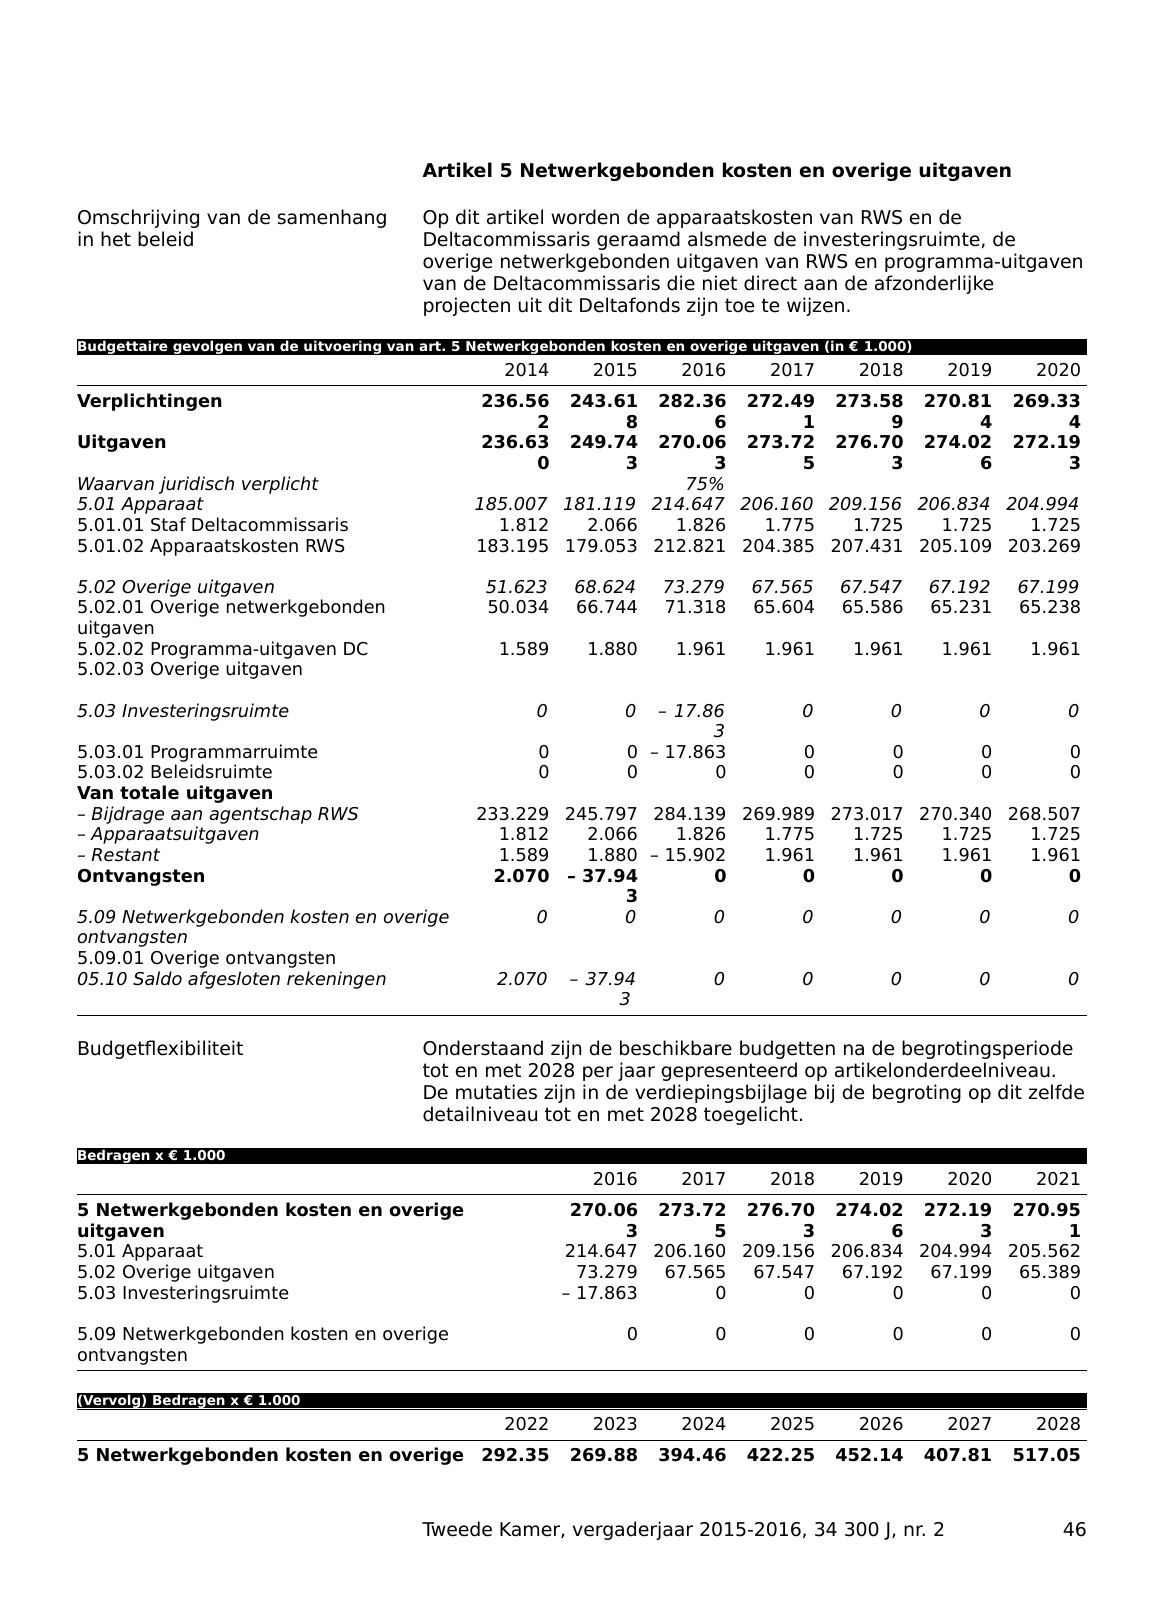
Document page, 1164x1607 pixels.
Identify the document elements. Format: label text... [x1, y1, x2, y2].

table_cell 0 [732, 969, 821, 1014]
table_cell 422.25 [732, 1441, 821, 1466]
table_cell 1.961 [998, 639, 1087, 659]
table_cell 2027 [909, 1410, 998, 1439]
table_cell [732, 556, 821, 577]
table_cell 206.160 [644, 1241, 732, 1262]
table_cell 179.053 [555, 536, 644, 556]
table_cell 0 [909, 701, 998, 742]
table_cell 0 [821, 701, 909, 742]
table_cell 2020 [909, 1164, 998, 1194]
table_cell 2025 [732, 1410, 821, 1439]
table_cell 394.46 [644, 1441, 732, 1466]
table_cell 0 [644, 969, 732, 1014]
table_cell [998, 783, 1087, 804]
table_cell 0 [555, 742, 644, 762]
table_cell 5.02.02 Programma-uitgaven DC [77, 639, 466, 659]
table_cell 209.156 [821, 494, 909, 515]
table_cell 0 [821, 969, 909, 1014]
table_cell 1.961 [732, 639, 821, 659]
table_cell 273.017 [821, 804, 909, 824]
table_cell [998, 474, 1087, 494]
table_cell 269.334 [998, 386, 1087, 432]
table_cell 0 [555, 763, 644, 783]
table_cell [555, 659, 644, 680]
table_cell – 17.863 [644, 742, 732, 762]
table_cell 2022 [466, 1410, 555, 1439]
table_cell 1.725 [909, 515, 998, 536]
table_cell 0 [909, 1324, 998, 1370]
table_cell 273.589 [821, 386, 909, 432]
table_cell 0 [998, 1324, 1087, 1370]
table_cell 67.565 [644, 1262, 732, 1283]
table_cell – 37.943 [555, 866, 644, 907]
table_cell 0 [466, 742, 555, 762]
text Op dit artikel worden de apparaatskosten van RWS en de Deltacommissaris geraamd alsmede de investeringsruimte, de overige netwerkgebonden uitgaven van RWS en programma-uitgaven van de Deltacommissaris die niet direct aan de afzonderlijke projecten uit dit Deltafonds zijn toe te wijzen. [422, 207, 1087, 317]
table_cell [998, 1303, 1087, 1324]
table_cell [77, 1164, 555, 1194]
table_cell 1.961 [909, 639, 998, 659]
table_cell 274.026 [909, 433, 998, 474]
table_cell 2024 [644, 1410, 732, 1439]
table_cell 0 [644, 763, 732, 783]
table_cell [998, 948, 1087, 969]
table_cell 236.562 [466, 386, 555, 432]
table_cell 67.199 [909, 1262, 998, 1283]
table_cell [909, 948, 998, 969]
table_cell [466, 659, 555, 680]
table_cell 0 [998, 866, 1087, 907]
table_cell 0 [732, 1283, 821, 1303]
table_cell 1.880 [555, 845, 644, 866]
table_cell [466, 783, 555, 804]
table_cell 5.01 Apparaat [77, 494, 466, 515]
table_cell 204.385 [732, 536, 821, 556]
table_cell 407.81 [909, 1441, 998, 1466]
table_cell [555, 556, 644, 577]
table_cell 5.01 Apparaat [77, 1241, 555, 1262]
table_cell 0 [821, 1283, 909, 1303]
table_cell 273.725 [732, 433, 821, 474]
table_cell – 17.863 [644, 701, 732, 742]
table_header (Vervolg) Bedragen x € 1.000 [77, 1393, 1087, 1408]
table_cell 1.589 [466, 639, 555, 659]
table_cell 1.961 [821, 639, 909, 659]
table_cell 204.994 [909, 1241, 998, 1262]
table_cell 2028 [998, 1410, 1087, 1439]
table_cell 75% [644, 474, 732, 494]
table_cell [732, 474, 821, 494]
table_cell 2017 [732, 355, 821, 385]
table_cell 0 [644, 1283, 732, 1303]
table_cell 209.156 [732, 1241, 821, 1262]
table_cell 5.09 Netwerkgebonden kosten en overige ontvangsten [77, 1324, 555, 1370]
table_cell 2019 [821, 1164, 909, 1194]
table_cell Van totale uitgaven [77, 783, 466, 804]
table_cell 0 [821, 907, 909, 948]
table_cell 2023 [555, 1410, 644, 1439]
table_cell 0 [644, 907, 732, 948]
table_cell 0 [821, 1324, 909, 1370]
text Omschrijving van de samenhang in het beleid [77, 207, 399, 251]
table_cell 0 [909, 907, 998, 948]
table_cell 1.812 [466, 824, 555, 845]
table_cell – Restant [77, 845, 466, 866]
table_cell 67.565 [732, 577, 821, 597]
table_cell [909, 474, 998, 494]
table_cell 1.961 [732, 845, 821, 866]
table_cell [732, 1303, 821, 1324]
table_cell 270.340 [909, 804, 998, 824]
text Budgetflexibiliteit [77, 1038, 399, 1060]
table_cell 5.01.01 Staf Deltacommissaris [77, 515, 466, 536]
table_cell 284.139 [644, 804, 732, 824]
table_cell 2016 [555, 1164, 644, 1194]
table_cell 67.192 [821, 1262, 909, 1283]
table_cell 0 [466, 701, 555, 742]
table_cell 0 [821, 742, 909, 762]
table_cell [555, 680, 644, 701]
table_cell 73.279 [644, 577, 732, 597]
table_cell 5.03 Investeringsruimte [77, 701, 466, 742]
table_cell 276.703 [732, 1195, 821, 1241]
table_cell 212.821 [644, 536, 732, 556]
table_cell [909, 1303, 998, 1324]
table_cell 214.647 [555, 1241, 644, 1262]
table_cell 2026 [821, 1410, 909, 1439]
table_cell [732, 680, 821, 701]
table_cell 236.630 [466, 433, 555, 474]
table_cell [909, 659, 998, 680]
table_cell 0 [732, 763, 821, 783]
table_cell [77, 355, 466, 385]
table_cell 270.063 [555, 1195, 644, 1241]
table_cell [555, 948, 644, 969]
table_cell 2015 [555, 355, 644, 385]
table_cell 0 [909, 969, 998, 1014]
table_cell 2017 [644, 1164, 732, 1194]
table_cell 1.775 [732, 824, 821, 845]
table_cell 2018 [821, 355, 909, 385]
table_cell 65.604 [732, 598, 821, 639]
table_cell 68.624 [555, 577, 644, 597]
text Onderstaand zijn de beschikbare budgetten na de begrotingsperiode tot en met 2028 per jaar gepresenteerd op artikelonderdeelniveau. De mutaties zijn in de verdiepingsbijlage bij de begroting op dit zelfde detailniveau tot en met 2028 toegelicht. [422, 1038, 1087, 1126]
table_cell 1.775 [732, 515, 821, 536]
table_cell 276.703 [821, 433, 909, 474]
table_cell [555, 783, 644, 804]
table_cell 67.547 [732, 1262, 821, 1283]
table_cell 51.623 [466, 577, 555, 597]
table_cell 5.09.01 Overige ontvangsten [77, 948, 466, 969]
table_cell 268.507 [998, 804, 1087, 824]
table_cell – Bijdrage aan agentschap RWS [77, 804, 466, 824]
table_cell 206.834 [909, 494, 998, 515]
table_header Bedragen x € 1.000 [77, 1148, 1087, 1163]
table_cell 204.994 [998, 494, 1087, 515]
table_cell 205.109 [909, 536, 998, 556]
table_cell 2016 [644, 355, 732, 385]
table_cell [732, 948, 821, 969]
table_cell 0 [998, 701, 1087, 742]
table_cell 274.026 [821, 1195, 909, 1241]
table_cell 5.02 Overige uitgaven [77, 1262, 555, 1283]
table_cell 270.814 [909, 386, 998, 432]
table_cell 243.618 [555, 386, 644, 432]
table_cell 67.192 [909, 577, 998, 597]
table_cell Uitgaven [77, 433, 466, 474]
table_cell [644, 948, 732, 969]
table_cell 5.09 Netwerkgebonden kosten en overige ontvangsten [77, 907, 466, 948]
table_cell [77, 1303, 555, 1324]
table_cell 5.01.02 Apparaatskosten RWS [77, 536, 466, 556]
table_cell 5.02.03 Overige uitgaven [77, 659, 466, 680]
table_cell 0 [555, 907, 644, 948]
table_cell 0 [644, 1324, 732, 1370]
table_cell 66.744 [555, 598, 644, 639]
table_cell 0 [732, 866, 821, 907]
table_cell 282.366 [644, 386, 732, 432]
table_cell 0 [466, 763, 555, 783]
table_cell [909, 556, 998, 577]
table_cell 206.834 [821, 1241, 909, 1262]
table_cell 0 [998, 763, 1087, 783]
table_cell 1.961 [821, 845, 909, 866]
table_cell 65.389 [998, 1262, 1087, 1283]
table_cell 5.02.01 Overige netwerkgebonden uitgaven [77, 598, 466, 639]
table_cell [821, 783, 909, 804]
table_cell Waarvan juridisch verplicht [77, 474, 466, 494]
table_cell 65.238 [998, 598, 1087, 639]
table_cell 73.279 [555, 1262, 644, 1283]
table_cell 1.812 [466, 515, 555, 536]
table_cell 205.562 [998, 1241, 1087, 1262]
table_cell [732, 659, 821, 680]
table_cell 5.02 Overige uitgaven [77, 577, 466, 597]
table_cell 272.193 [998, 433, 1087, 474]
table_cell 181.119 [555, 494, 644, 515]
table_cell Verplichtingen [77, 386, 466, 432]
table_cell 5 Netwerkgebonden kosten en overige uitgaven [77, 1195, 555, 1241]
table_cell 183.195 [466, 536, 555, 556]
table_cell 0 [555, 701, 644, 742]
table_cell [77, 680, 466, 701]
table_cell 1.880 [555, 639, 644, 659]
table_cell 0 [909, 866, 998, 907]
table_cell 50.034 [466, 598, 555, 639]
table_cell 1.826 [644, 515, 732, 536]
table_cell [909, 680, 998, 701]
table_cell 2021 [998, 1164, 1087, 1194]
table_cell 5.03.02 Beleidsruimte [77, 763, 466, 783]
table_cell 214.647 [644, 494, 732, 515]
table_cell 207.431 [821, 536, 909, 556]
subtitle Artikel 5 Netwerkgebonden kosten en overige uitgaven [422, 160, 1087, 182]
table_cell 67.547 [821, 577, 909, 597]
table_cell 203.269 [998, 536, 1087, 556]
table_cell 2018 [732, 1164, 821, 1194]
table_cell 0 [998, 969, 1087, 1014]
table_cell [998, 680, 1087, 701]
table_cell 0 [644, 866, 732, 907]
table_cell 0 [909, 763, 998, 783]
table_cell 05.10 Saldo afgesloten rekeningen [77, 969, 466, 1014]
table_cell 1.826 [644, 824, 732, 845]
table_header Budgettaire gevolgen van de uitvoering van art. 5 Netwerkgebonden kosten en overige uitgaven (in € 1.000) [77, 339, 1087, 354]
table_cell [644, 556, 732, 577]
table_cell 185.007 [466, 494, 555, 515]
table_cell 2.070 [466, 866, 555, 907]
table_cell 2.066 [555, 824, 644, 845]
table_cell 1.961 [909, 845, 998, 866]
table_cell 5.03.01 Programmarruimte [77, 742, 466, 762]
table_cell [732, 783, 821, 804]
table_cell 249.743 [555, 433, 644, 474]
table_cell 245.797 [555, 804, 644, 824]
table_cell – Apparaatsuitgaven [77, 824, 466, 845]
table_cell 2.070 [466, 969, 555, 1014]
table_cell 0 [998, 907, 1087, 948]
table_cell 0 [732, 701, 821, 742]
table_cell [821, 948, 909, 969]
table_cell 0 [909, 742, 998, 762]
table_cell – 15.902 [644, 845, 732, 866]
table_cell 65.586 [821, 598, 909, 639]
table_cell 0 [909, 1283, 998, 1303]
table_cell 1.725 [998, 515, 1087, 536]
table_cell 2014 [466, 355, 555, 385]
table_cell 292.35 [466, 1441, 555, 1466]
table_cell 0 [555, 1324, 644, 1370]
table_cell 0 [732, 907, 821, 948]
table_cell [77, 1410, 466, 1439]
table_cell – 37.943 [555, 969, 644, 1014]
table_cell 0 [466, 907, 555, 948]
table_cell 233.229 [466, 804, 555, 824]
table_cell [821, 474, 909, 494]
table_cell 5.03 Investeringsruimte [77, 1283, 555, 1303]
table_cell [555, 474, 644, 494]
table_cell 1.961 [998, 845, 1087, 866]
table_cell 2019 [909, 355, 998, 385]
table_cell 0 [821, 763, 909, 783]
table_cell 1.725 [998, 824, 1087, 845]
table_cell 272.491 [732, 386, 821, 432]
table_cell 272.193 [909, 1195, 998, 1241]
table_cell [821, 659, 909, 680]
table_cell 71.318 [644, 598, 732, 639]
table_cell [644, 783, 732, 804]
table_cell [821, 556, 909, 577]
table_cell [466, 948, 555, 969]
table_cell 269.88 [555, 1441, 644, 1466]
table_cell 67.199 [998, 577, 1087, 597]
table_cell [555, 1303, 644, 1324]
table_cell 206.160 [732, 494, 821, 515]
table_cell 1.589 [466, 845, 555, 866]
table_cell 1.725 [821, 515, 909, 536]
table_cell 1.725 [909, 824, 998, 845]
table_cell [821, 680, 909, 701]
table_cell [909, 783, 998, 804]
table_cell [77, 556, 466, 577]
table_cell 273.725 [644, 1195, 732, 1241]
table_cell [998, 659, 1087, 680]
table_cell [466, 474, 555, 494]
table_cell – 17.863 [555, 1283, 644, 1303]
table_cell [466, 556, 555, 577]
table_cell Ontvangsten [77, 866, 466, 907]
table_cell [998, 556, 1087, 577]
table_cell [821, 1303, 909, 1324]
table_cell [644, 680, 732, 701]
table_cell 65.231 [909, 598, 998, 639]
table_cell 452.14 [821, 1441, 909, 1466]
table_cell 0 [732, 742, 821, 762]
table_cell 0 [732, 1324, 821, 1370]
table_cell 2.066 [555, 515, 644, 536]
table_cell [466, 680, 555, 701]
table_cell 1.725 [821, 824, 909, 845]
table_cell [644, 659, 732, 680]
table_cell 270.063 [644, 433, 732, 474]
table_cell 269.989 [732, 804, 821, 824]
table_cell 0 [998, 742, 1087, 762]
table_cell 517.05 [998, 1441, 1087, 1466]
table_cell 0 [821, 866, 909, 907]
table_cell 270.951 [998, 1195, 1087, 1241]
table_cell 5 Netwerkgebonden kosten en overige [77, 1441, 466, 1466]
table_cell [644, 1303, 732, 1324]
table_cell 2020 [998, 355, 1087, 385]
table_cell 1.961 [644, 639, 732, 659]
table_cell 0 [998, 1283, 1087, 1303]
